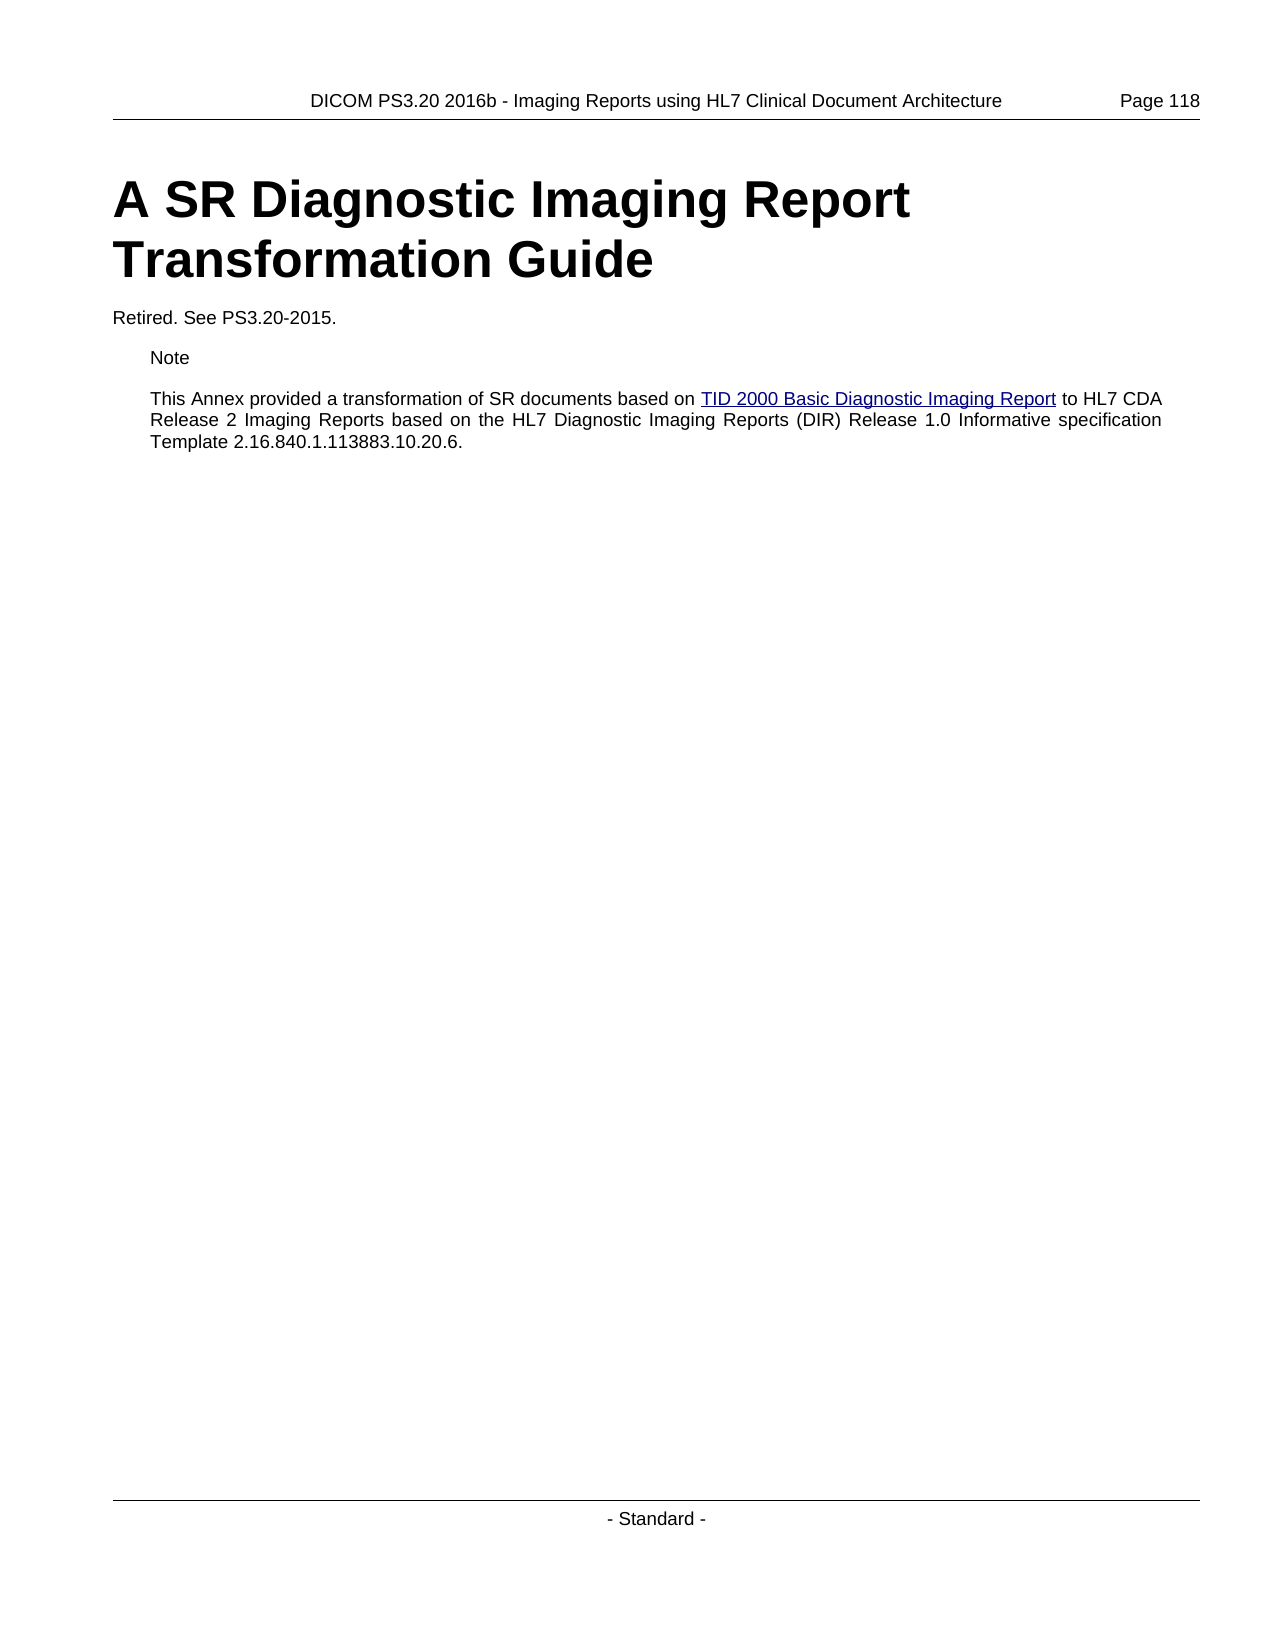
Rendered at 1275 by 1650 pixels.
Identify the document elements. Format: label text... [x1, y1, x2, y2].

text This Annex provided a transformation of SR documents based on TID 2000 Basic Diagnostic Imaging Report to HL7 CDA Release 2 Imaging Reports based on the HL7 Diagnostic Imaging Reports (DIR) Release 1.0 Informative specification Template 2.16.840.1.113883.10.20.6. [150, 387, 1162, 452]
text Retired. See PS3.20-2015. [112, 307, 1200, 328]
text Note [150, 347, 1162, 368]
text A SR Diagnostic Imaging Report Transformation Guide [112, 169, 1200, 288]
